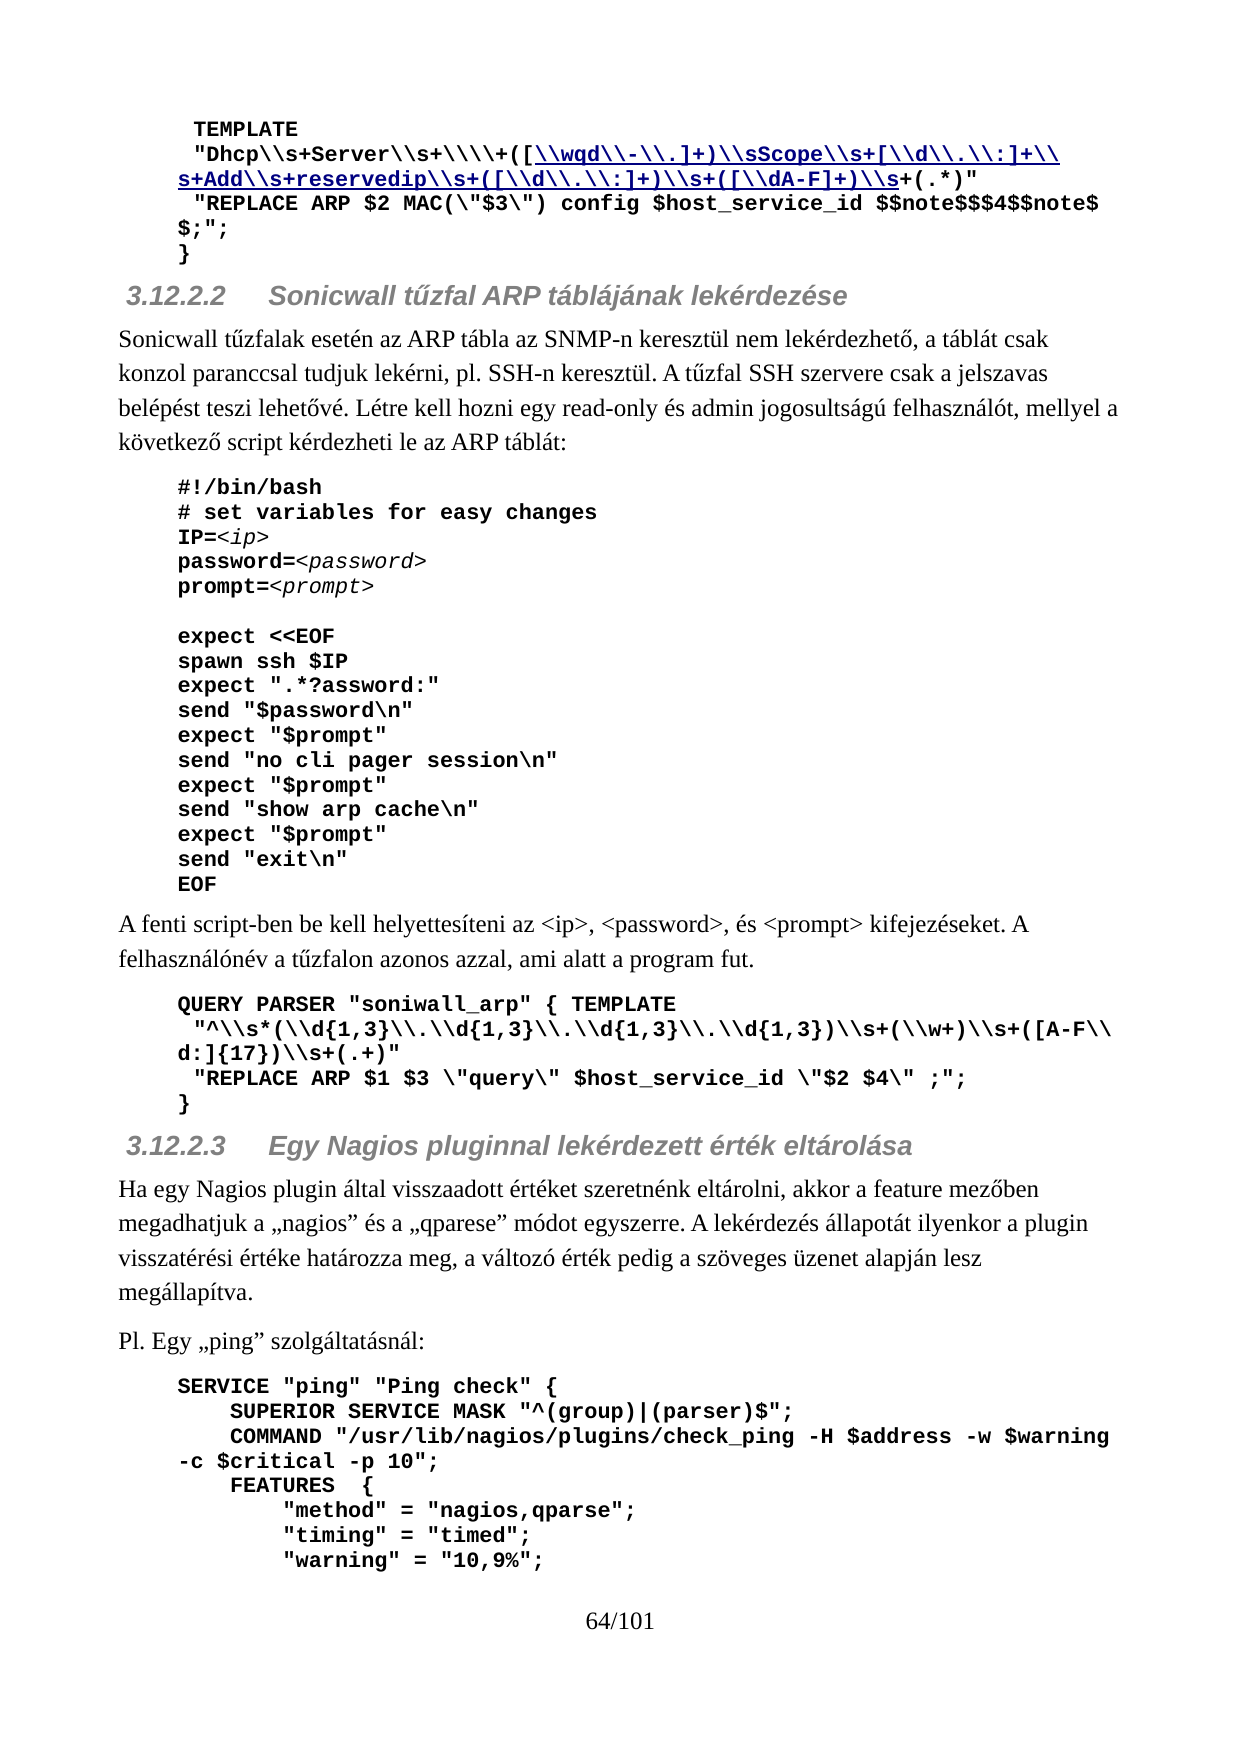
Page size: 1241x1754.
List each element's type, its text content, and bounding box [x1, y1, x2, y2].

text Pl. Egy „ping” szolgáltatásnál: [118, 1326, 1122, 1355]
text TEMPLATE "Dhcp\\s+Server\\s+\\\\+([\\wqd\\-\\.]+)\\sScope\\s+[\\d\\.\\:]+\\s+Add\\s+reservedip\\s+([\\d\\.\\:]+)\\s+([\\dA-F]+)\\s+(.*)" [177, 118, 1122, 192]
text QUERY PARSER "soniwall_arp" { TEMPLATE "^\\s*(\\d{1,3}\\.\\d{1,3}\\.\\d{1,3}\\.\\d{1,3})\\s+(\\w+)\\s+([A-F\\d:]{17})\\s+(.+)" "REPLACE ARP $1 $3 \"query\" $host_service_id \"$2 $4\" ;"; } [177, 993, 1122, 1117]
subtitle Sonicwall tűzfal ARP táblájának lekérdezése [118, 279, 1122, 311]
text "warning" = "10,9%"; [177, 1549, 1122, 1574]
text A fenti script-ben be kell helyettesíteni az <ip>, <password>, és <prompt> kifejezéseket. A felhasználónév a tűzfalon azonos azzal, ami alatt a program fut. [118, 909, 1122, 973]
text FEATURES { [177, 1474, 1122, 1499]
text COMMAND "/usr/lib/nagios/plugins/check_ping -H $address -w $warning -c $critical -p 10"; [177, 1425, 1122, 1474]
text "REPLACE ARP $2 MAC(\"$3\") config $host_service_id $$note$$$4$$note$$;"; } [177, 192, 1122, 267]
text "method" = "nagios,qparse"; [177, 1499, 1122, 1524]
text Sonicwall tűzfalak esetén az ARP tábla az SNMP-n keresztül nem lekérdezhető, a táblát csak konzol paranccsal tudjuk lekérni, pl. SSH-n keresztül. A tűzfal SSH szervere csak a jelszavas belépést teszi lehetővé. Létre kell hozni egy read-only és admin jogosultságú felhasználót, mellyel a következő script kérdezheti le az ARP táblát: [118, 324, 1122, 456]
text "timing" = "timed"; [177, 1524, 1122, 1549]
text SERVICE "ping" "Ping check" { [177, 1375, 1122, 1400]
text #!/bin/bash # set variables for easy changes IP=<ip> password=<password> prompt=<prompt> expect <<EOF spawn ssh $IP expect ".*?assword:" send "$password\n" expect "$prompt" send "no cli pager session\n" expect "$prompt" send "show arp cache\n" expect "$prompt" send "exit\n" EOF [177, 476, 1122, 898]
text Ha egy Nagios plugin által visszaadott értéket szeretnénk eltárolni, akkor a feature mezőben megadhatjuk a „nagios” és a „qparese” módot egyszerre. A lekérdezés állapotát ilyenkor a plugin visszatérési értéke határozza meg, a változó érték pedig a szöveges üzenet alapján lesz megállapítva. [118, 1174, 1122, 1306]
subtitle Egy Nagios pluginnal lekérdezett érték eltárolása [118, 1129, 1122, 1161]
text SUPERIOR SERVICE MASK "^(group)|(parser)$"; [177, 1400, 1122, 1425]
